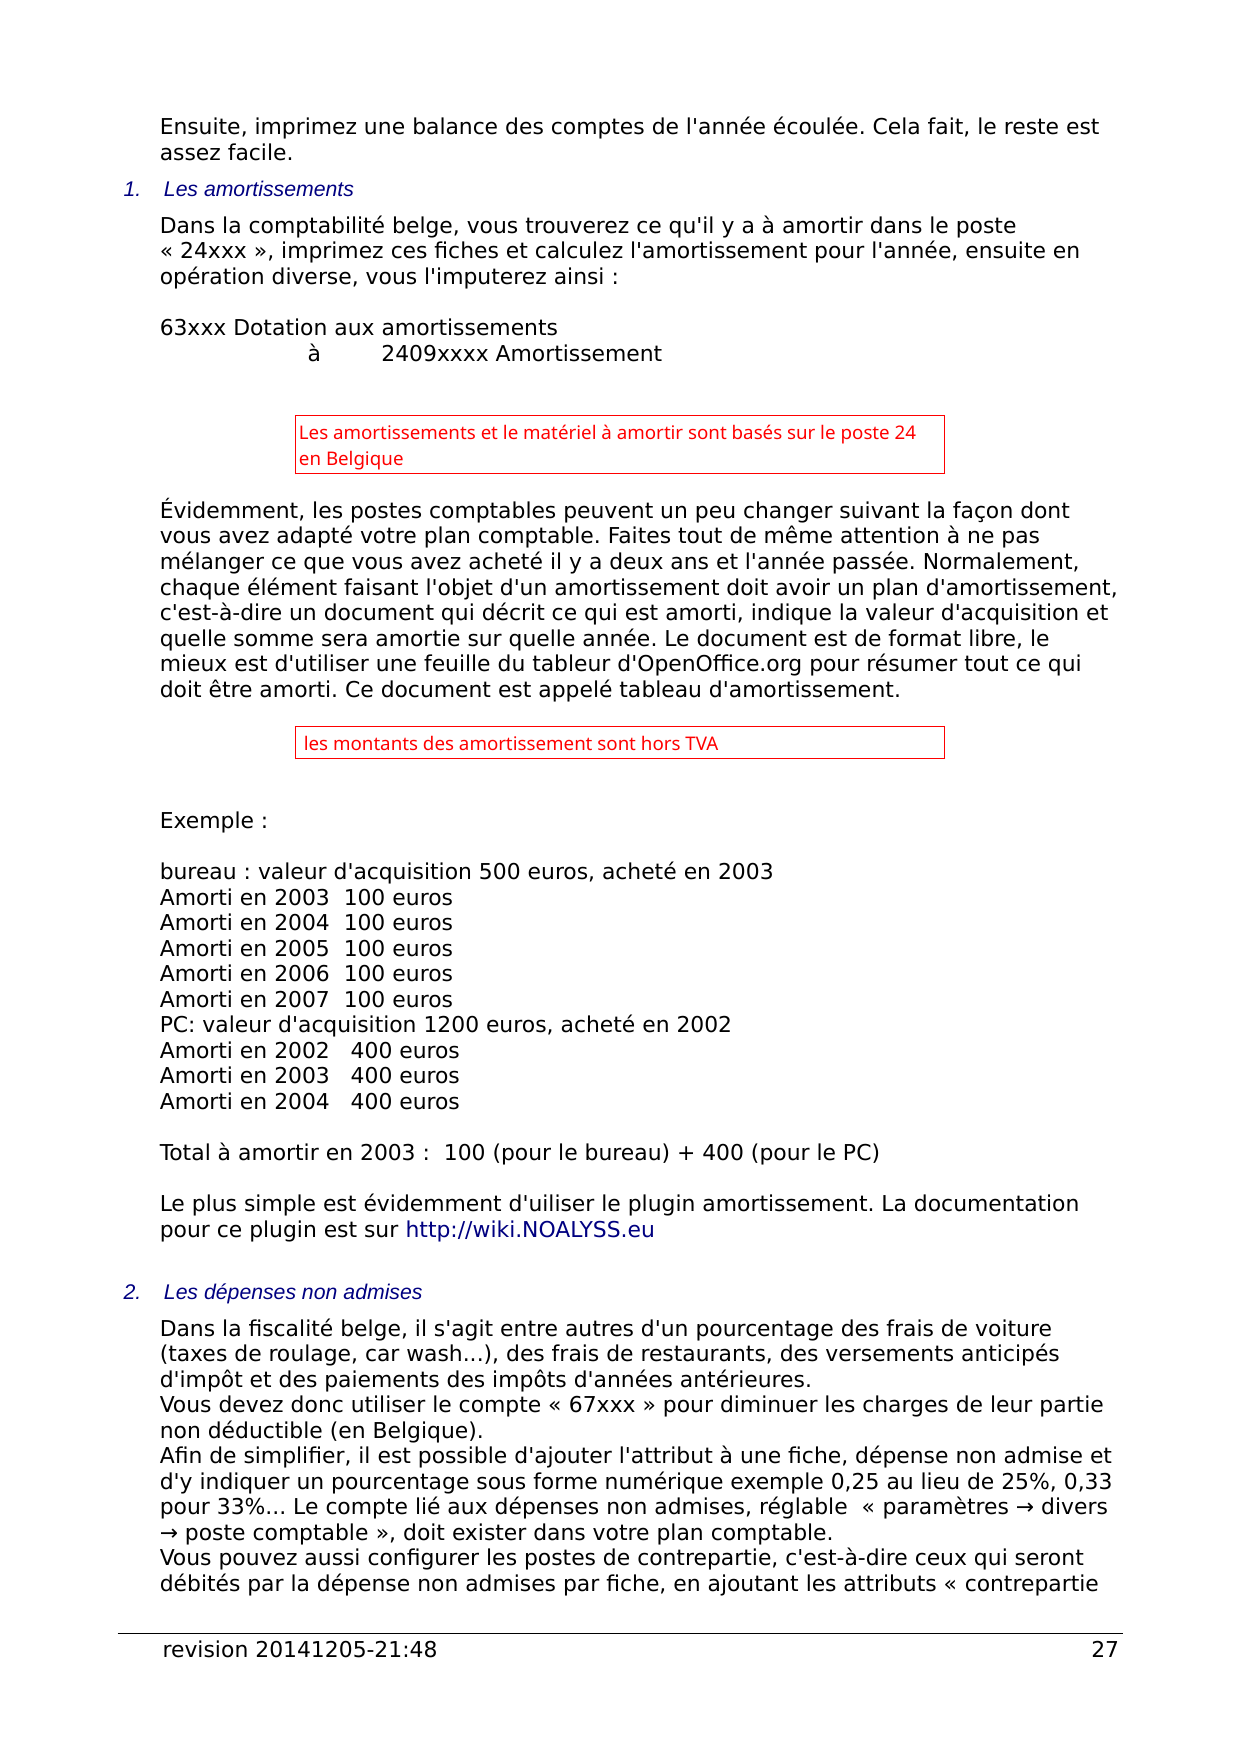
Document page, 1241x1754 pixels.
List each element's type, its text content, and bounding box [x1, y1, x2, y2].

text Afin de simplifier, il est possible d'ajouter l'attribut à une fiche, dépense non admise et d'y indiquer un pourcentage sous forme numérique exemple 0,25 au lieu de 25%, 0,33 pour 33%... Le compte lié aux dépenses non admises, réglable « paramètres → divers → poste comptable », doit exister dans votre plan comptable. [159, 1443, 1123, 1546]
text Amorti en 2003 100 euros [159, 885, 1123, 911]
text Ensuite, imprimez une balance des comptes de l'année écoulée. Cela fait, le reste est assez facile. [159, 114, 1123, 165]
text Amorti en 2006 100 euros [159, 962, 1123, 987]
text Vous pouvez aussi configurer les postes de contrepartie, c'est-à-dire ceux qui seront débités par la dépense non admises par fiche, en ajoutant les attributs « contrepartie [159, 1546, 1123, 1597]
text à 2409xxxx Amortissement [159, 341, 1123, 366]
text Exemple : [159, 808, 1123, 834]
text PC: valeur d'acquisition 1200 euros, acheté en 2002 [159, 1013, 1123, 1038]
text Vous devez donc utiliser le compte « 67xxx » pour diminuer les charges de leur partie non déductible (en Belgique). [159, 1392, 1123, 1443]
text Dans la comptabilité belge, vous trouverez ce qu'il y a à amortir dans le poste « 24xxx », imprimez ces fiches et calculez l'amortissement pour l'année, ensuite en opération diverse, vous l'imputerez ainsi : [159, 213, 1123, 290]
text Amorti en 2004 400 euros [159, 1089, 1123, 1115]
text Amorti en 2007 100 euros [159, 987, 1123, 1013]
text Dans la fiscalité belge, il s'agit entre autres d'un pourcentage des frais de voiture (taxes de roulage, car wash...), des frais de restaurants, des versements anticipés d'impôt et des paiements des impôts d'années antérieures. [159, 1316, 1123, 1392]
text Total à amortir en 2003 : 100 (pour le bureau) + 400 (pour le PC) [159, 1140, 1123, 1166]
text Amorti en 2002 400 euros [159, 1038, 1123, 1064]
subtitle Les amortissements [117, 177, 1123, 201]
text Évidemment, les postes comptables peuvent un peu changer suivant la façon dont vous avez adapté votre plan comptable. Faites tout de même attention à ne pas mélanger ce que vous avez acheté il y a deux ans et l'année passée. Normalement, chaque élément faisant l'objet d'un amortissement doit avoir un plan d'amortissement, c'est-à-dire un document qui décrit ce qui est amorti, indique la valeur d'acquisition et quelle somme sera amortie sur quelle année. Le document est de format libre, le mieux est d'utiliser une feuille du tableur d'OpenOffice.org pour résumer tout ce qui doit être amorti. Ce document est appelé tableau d'amortissement. [159, 498, 1123, 702]
text Les amortissements et le matériel à amortir sont basés sur le poste 24 en Belgique [296, 416, 944, 473]
text les montants des amortissement sont hors TVA [296, 727, 944, 758]
text bureau : valeur d'acquisition 500 euros, acheté en 2003 [159, 859, 1123, 885]
subtitle Les dépenses non admises [117, 1279, 1123, 1304]
text Le plus simple est évidemment d'uiliser le plugin amortissement. La documentation pour ce plugin est sur http://wiki.NOALYSS.eu [159, 1191, 1123, 1242]
text 63xxx Dotation aux amortissements [159, 315, 1123, 341]
text Amorti en 2005 100 euros [159, 936, 1123, 962]
text Amorti en 2004 100 euros [159, 911, 1123, 936]
text Amorti en 2003 400 euros [159, 1064, 1123, 1089]
